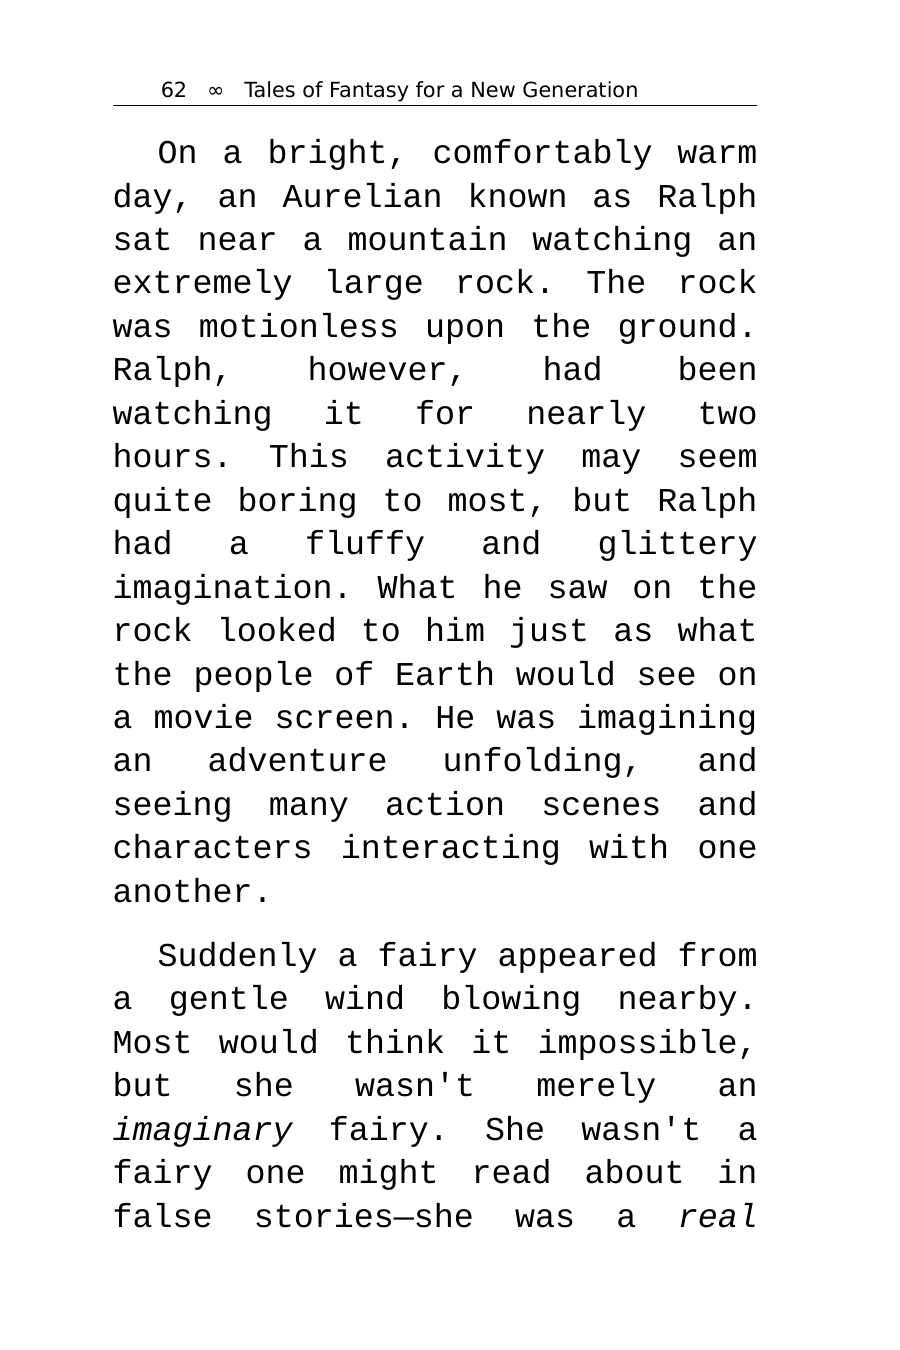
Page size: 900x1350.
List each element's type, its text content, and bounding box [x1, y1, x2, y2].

text On a bright, comfortably warm day, an Aurelian known as Ralph sat near a mountain watching an extremely large rock. The rock was motionless upon the ground. Ralph, however, had been watching it for nearly two hours. This activity may seem quite boring to most, but Ralph had a fluffy and glittery imagination. What he saw on the rock looked to him just as what the people of Earth would see on a movie screen. He was imagining an adventure unfolding, and seeing many action scenes and characters interacting with one another. [112, 136, 757, 912]
text Suddenly a fairy appeared from a gentle wind blowing nearby. Most would think it impossible, but she wasn't merely an imaginary fairy. She wasn't a fairy one might read about in false stories—she was a real [112, 939, 757, 1237]
